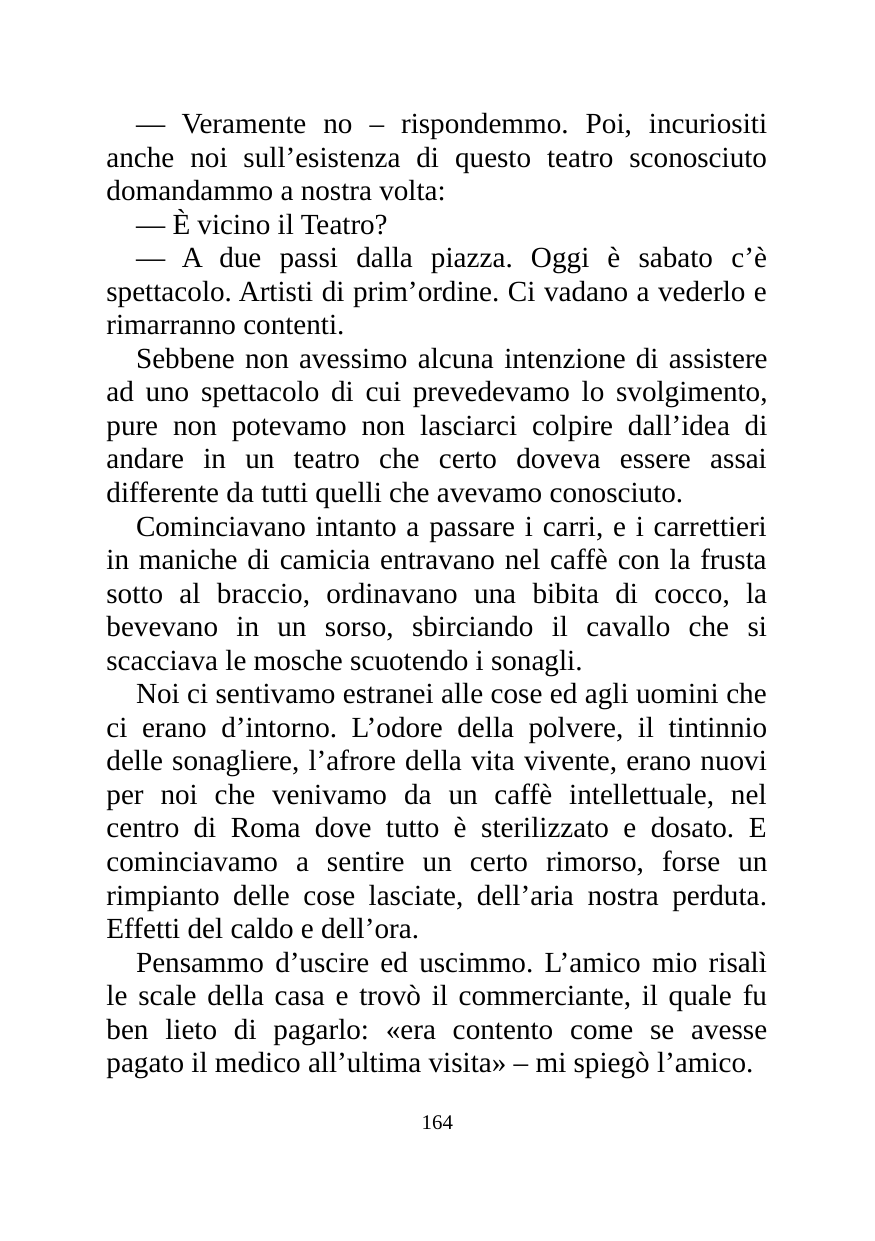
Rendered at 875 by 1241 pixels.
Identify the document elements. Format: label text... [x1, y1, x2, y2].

text Pensammo d’uscire ed uscimmo. L’amico mio risalì le scale della casa e trovò il commerciante, il quale fu ben lieto di pagarlo: «era contento come se avesse pagato il medico all’ultima visita» – mi spiegò l’amico. [106, 945, 768, 1079]
text — È vicino il Teatro? [106, 207, 768, 240]
text — A due passi dalla piazza. Oggi è sabato c’è spettacolo. Artisti di prim’ordine. Ci vadano a vederlo e rimarranno contenti. [106, 240, 768, 341]
text Sebbene non avessimo alcuna intenzione di assistere ad uno spettacolo di cui prevedevamo lo svolgimento, pure non potevamo non lasciarci colpire dall’idea di andare in un teatro che certo doveva essere assai differente da tutti quelli che avevamo conosciuto. [106, 341, 768, 509]
text — Veramente no – rispondemmo. Poi, incuriositi anche noi sull’esistenza di questo teatro sconosciuto domandammo a nostra volta: [106, 106, 768, 207]
text Noi ci sentivamo estranei alle cose ed agli uomini che ci erano d’intorno. L’odore della polvere, il tintinnio delle sonagliere, l’afrore della vita vivente, erano nuovi per noi che venivamo da un caffè intellettuale, nel centro di Roma dove tutto è sterilizzato e dosato. E cominciavamo a sentire un certo rimorso, forse un rimpianto delle cose lasciate, dell’aria nostra perduta. Effetti del caldo e dell’ora. [106, 676, 768, 945]
text Cominciavano intanto a passare i carri, e i carrettieri in maniche di camicia entravano nel caffè con la frusta sotto al braccio, ordinavano una bibita di cocco, la bevevano in un sorso, sbirciando il cavallo che si scacciava le mosche scuotendo i sonagli. [106, 509, 768, 676]
